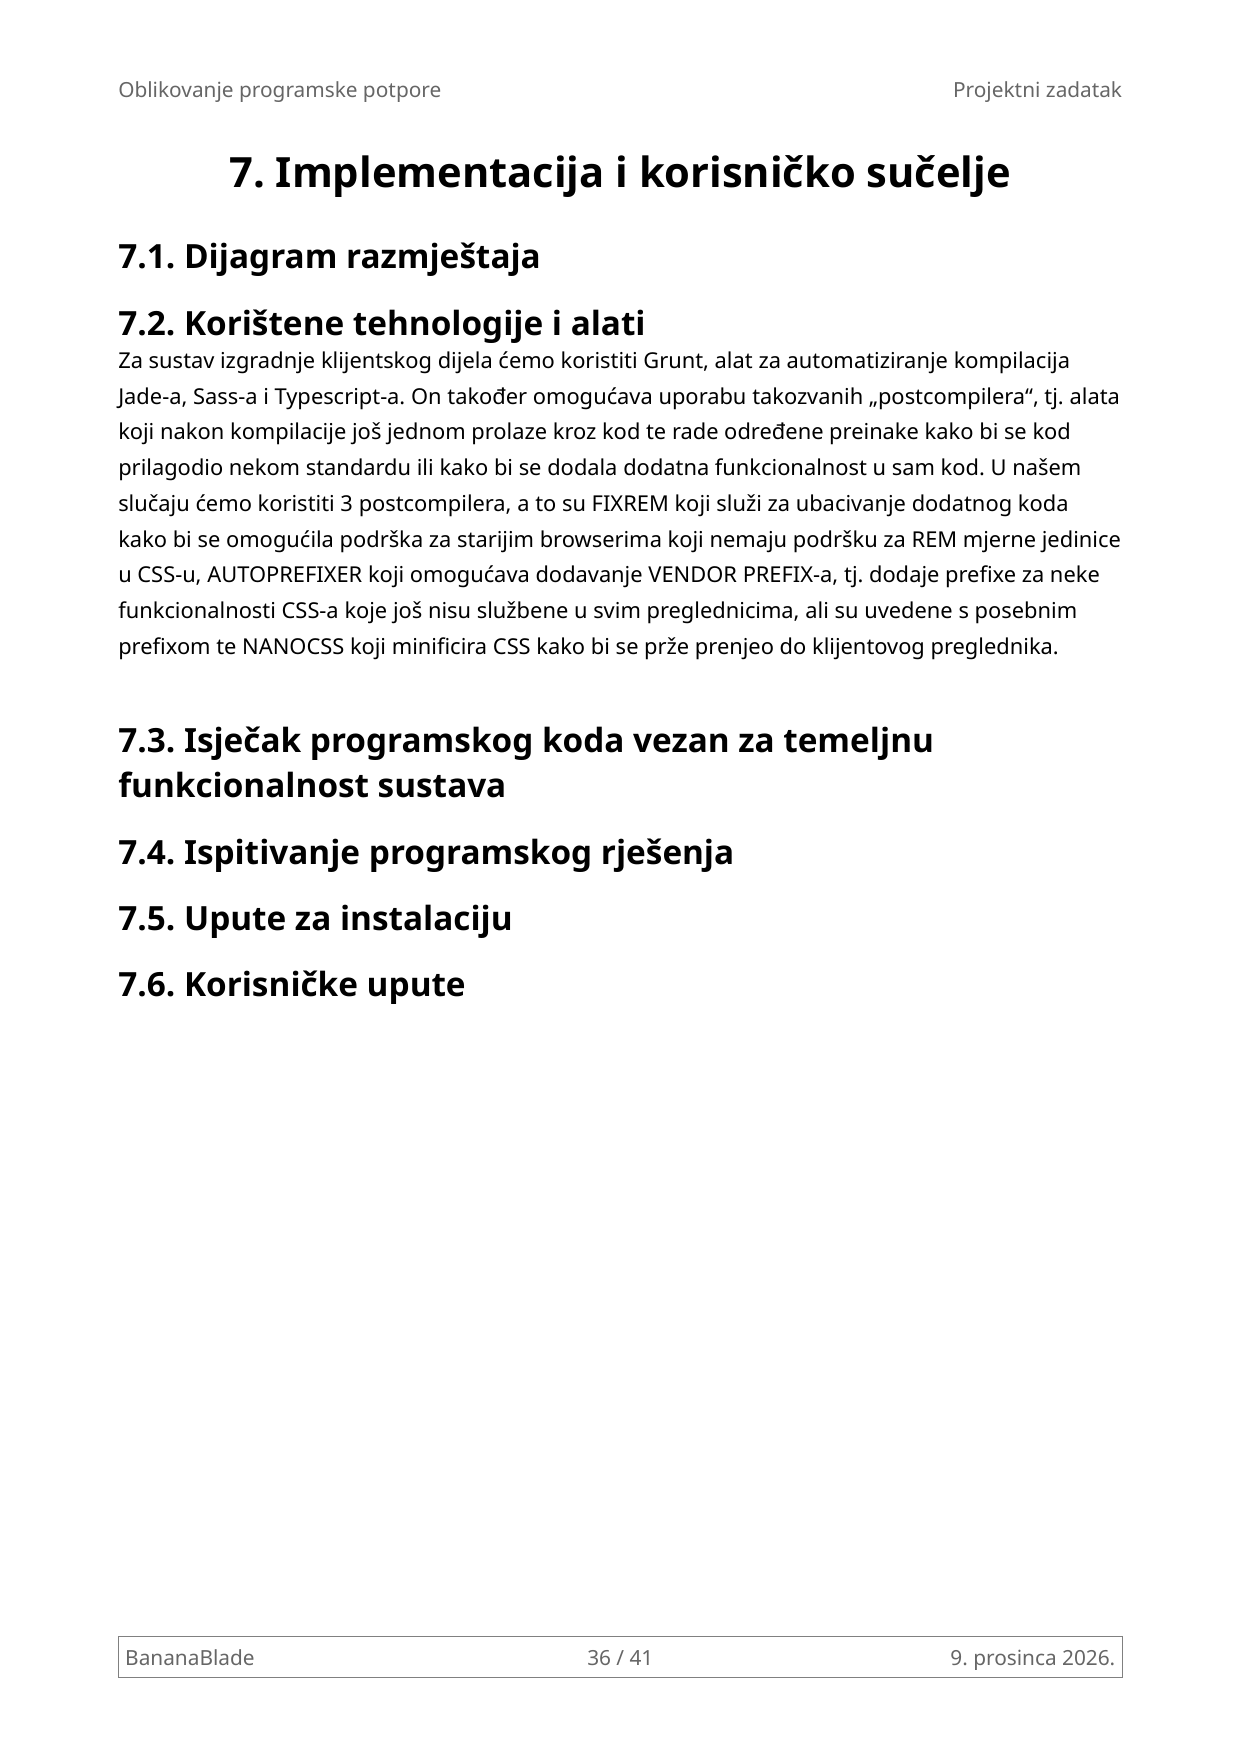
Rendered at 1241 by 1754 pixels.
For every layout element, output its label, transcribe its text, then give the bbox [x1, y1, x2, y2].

subtitle 7.3. Isječak programskog koda vezan za temeljnu funkcionalnost sustava [118, 717, 1122, 808]
subtitle 7.1. Dijagram razmještaja [118, 233, 1122, 279]
subtitle 7.6. Korisničke upute [118, 961, 1122, 1006]
subtitle 7.5. Upute za instalaciju [118, 895, 1122, 940]
subtitle 7. Implementacija i korisničko sučelje [118, 143, 1122, 200]
text Za sustav izgradnje klijentskog dijela ćemo koristiti Grunt, alat za automatiziranje kompilacija Jade-a, Sass-a i Typescript-a. On također omogućava uporabu takozvanih „postcompilera“, tj. alata koji nakon kompilacije još jednom prolaze kroz kod te rade određene preinake kako bi se kod prilagodio nekom standardu ili kako bi se dodala dodatna funkcionalnost u sam kod. U našem slučaju ćemo koristiti 3 postcompilera, a to su FIXREM koji služi za ubacivanje dodatnog koda kako bi se omogućila podrška za starijim browserima koji nemaju podršku za REM mjerne jedinice u CSS-u, AUTOPREFIXER koji omogućava dodavanje VENDOR PREFIX-a, tj. dodaje prefixe za neke funkcionalnosti CSS-a koje još nisu službene u svim preglednicima, ali su uvedene s posebnim prefixom te NANOCSS koji minificira CSS kako bi se prže prenjeo do klijentovog preglednika. [118, 345, 1122, 661]
subtitle 7.2. Korištene tehnologije i alati [118, 299, 1122, 345]
subtitle 7.4. Ispitivanje programskog rješenja [118, 828, 1122, 874]
